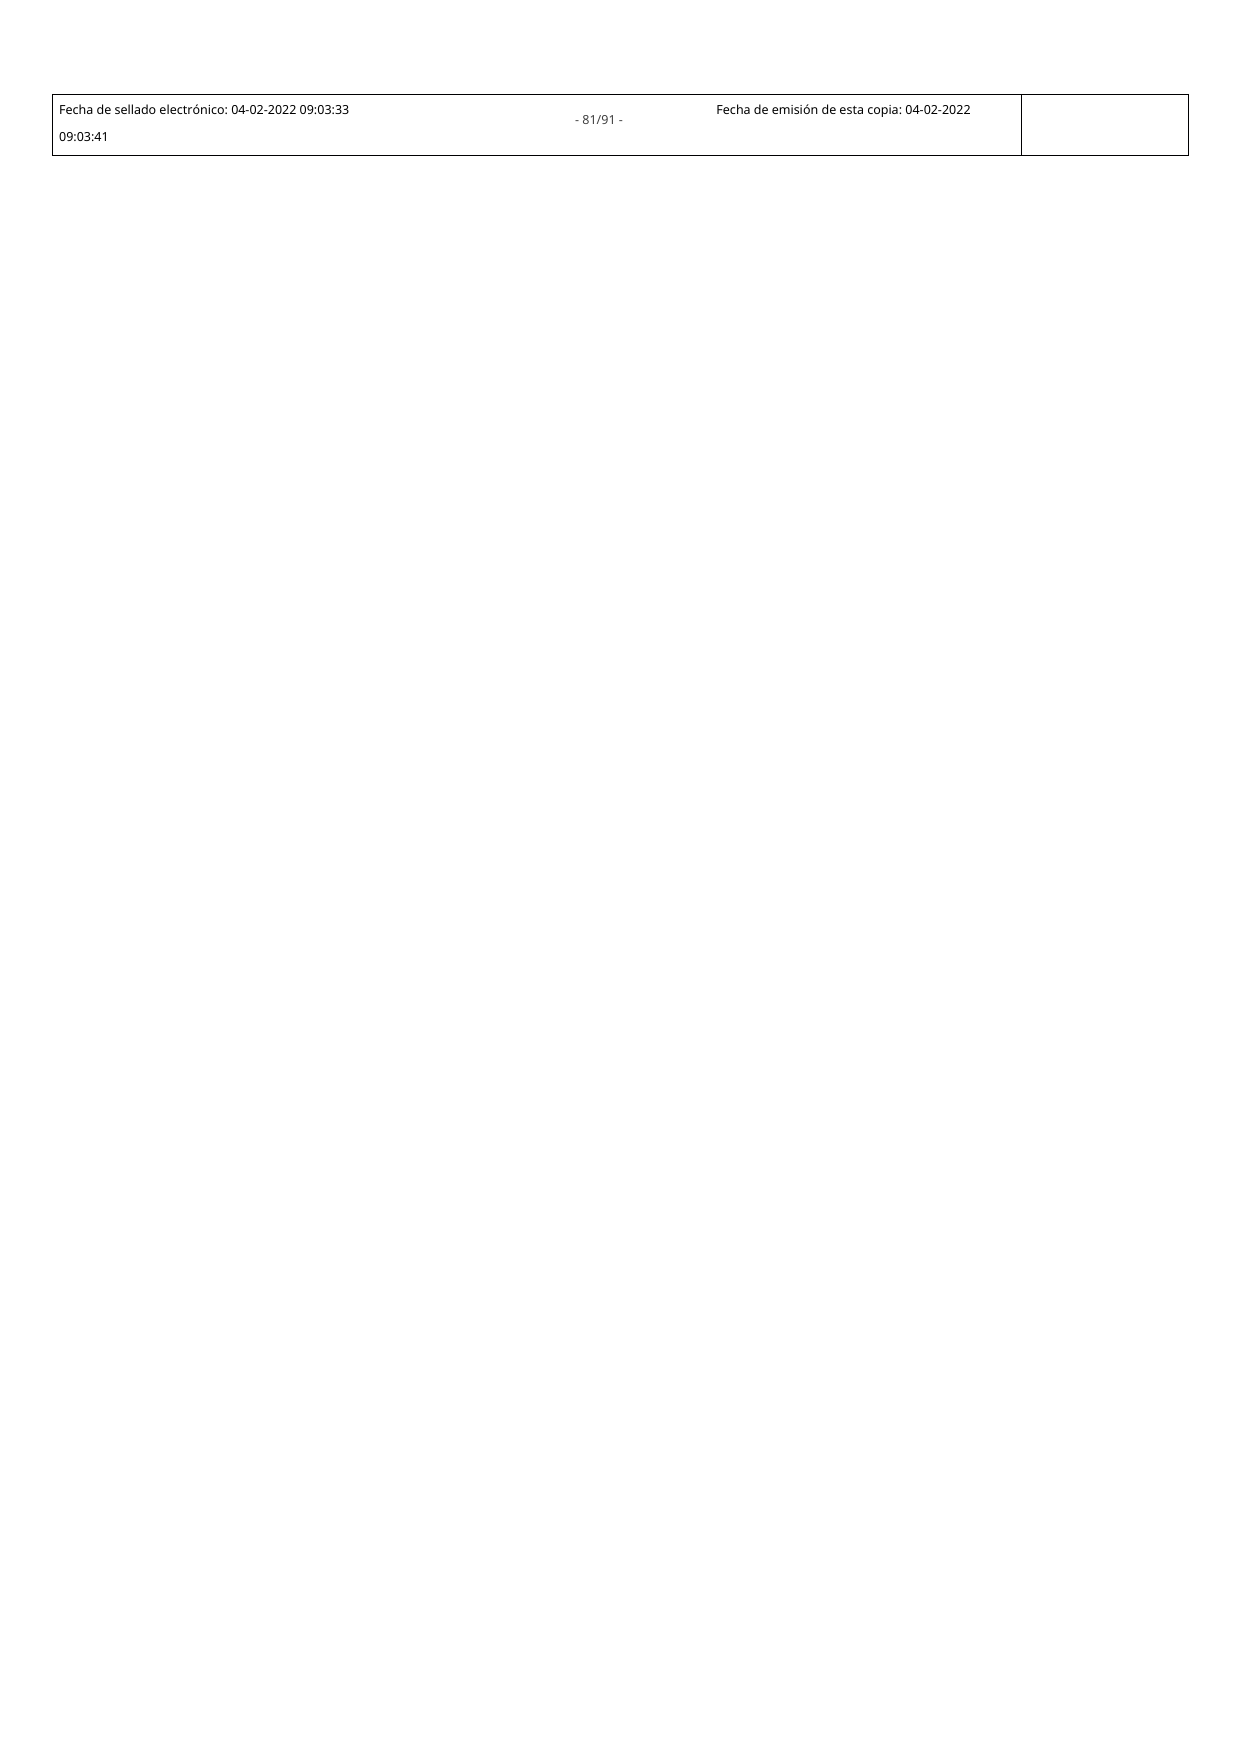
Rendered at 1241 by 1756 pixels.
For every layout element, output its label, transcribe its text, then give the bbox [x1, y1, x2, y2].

table_header [1022, 95, 1188, 155]
table_cell Fecha de sellado electrónico: 04-02-2022 09:03:33 - 81/91 - Fecha de emisión de esta copia: 04-02-2022 09:03:41 [53, 95, 1021, 155]
